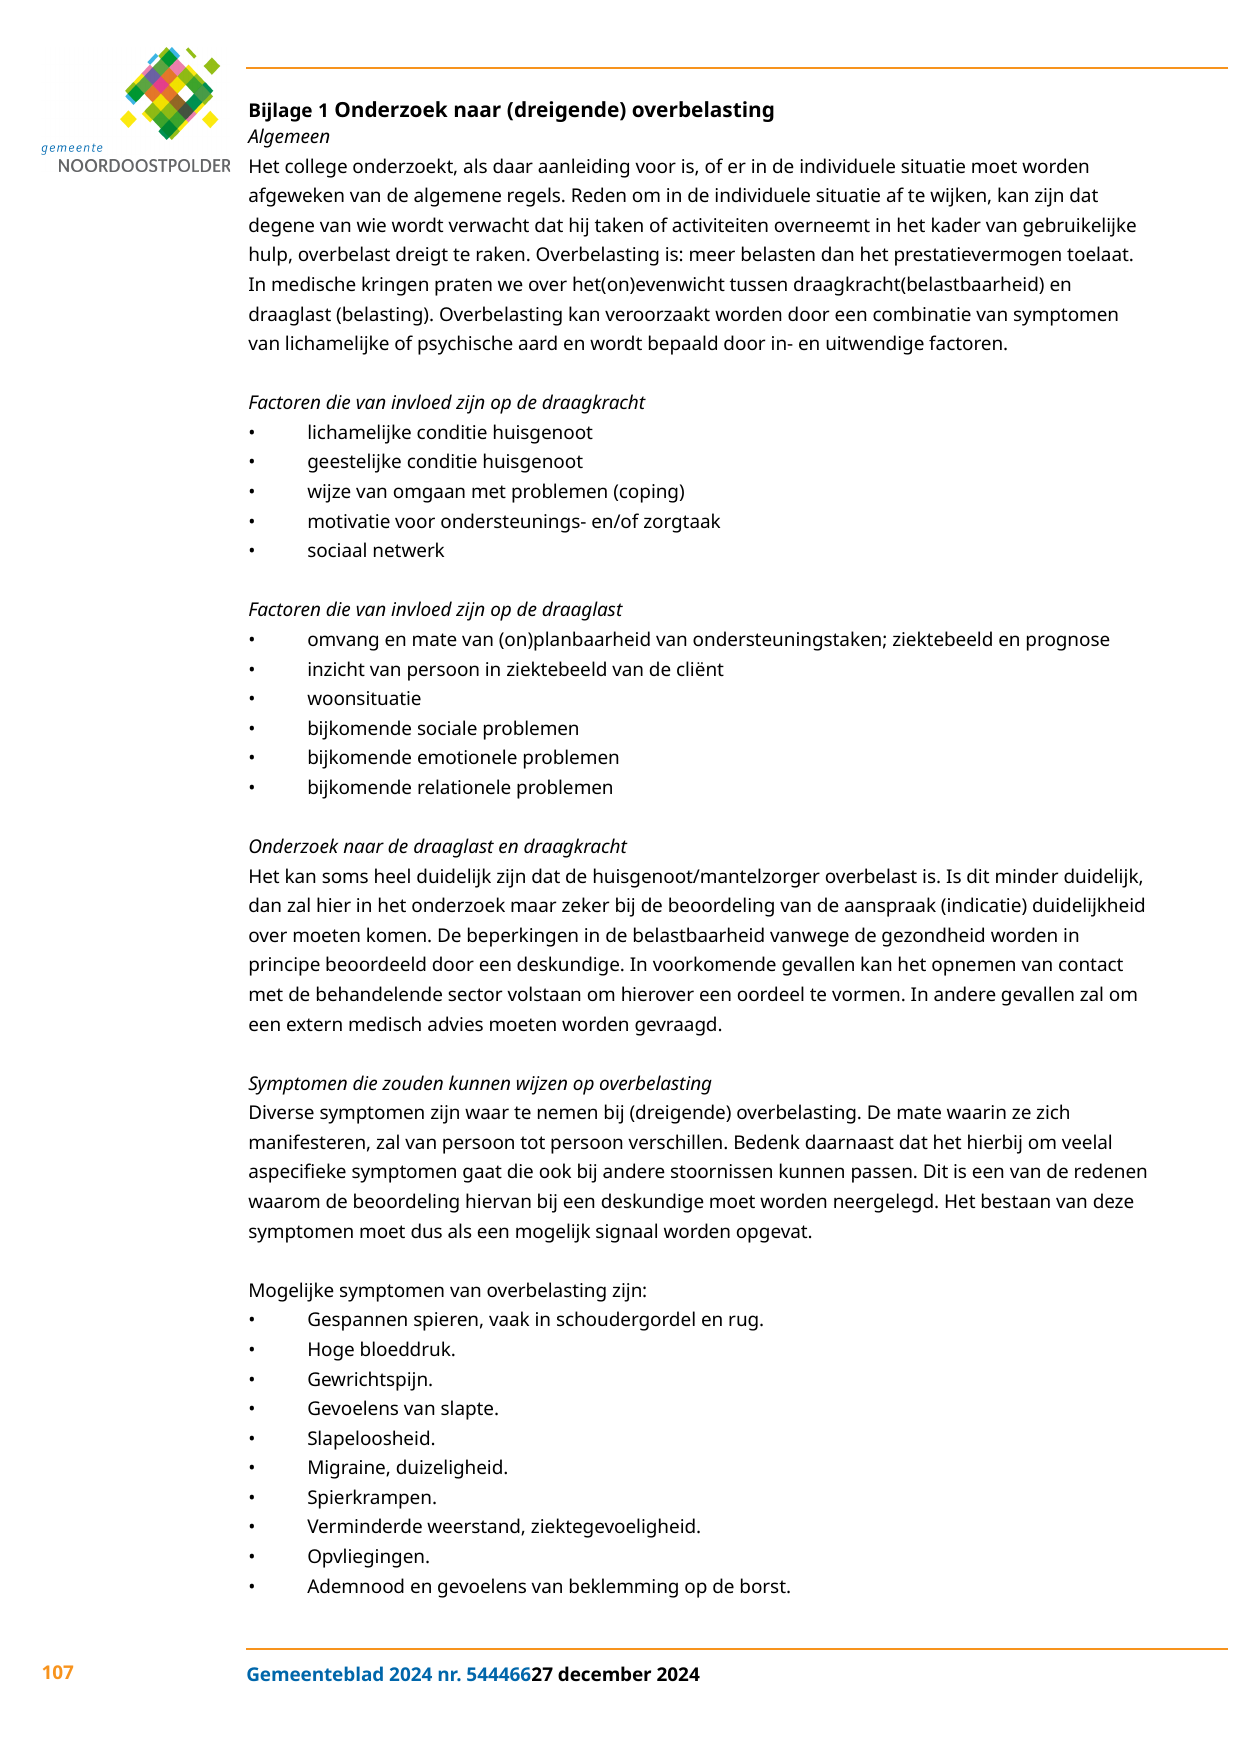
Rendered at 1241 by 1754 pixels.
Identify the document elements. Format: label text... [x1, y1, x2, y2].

picture [41, 47, 231, 172]
list Ademnood en gevoelens van beklemming op de borst. [248, 1573, 1152, 1599]
text Factoren die van invloed zijn op de draaglast [248, 597, 1152, 622]
text Algemeen [248, 123, 1152, 149]
list Spierkrampen. [248, 1484, 1152, 1510]
list geestelijke conditie huisgenoot [248, 449, 1152, 474]
list bijkomende sociale problemen [248, 715, 1152, 741]
list Verminderde weerstand, ziektegevoeligheid. [248, 1514, 1152, 1539]
list Gewrichtspijn. [248, 1366, 1152, 1392]
list lichamelijke conditie huisgenoot [248, 419, 1152, 445]
text Mogelijke symptomen van overbelasting zijn: [248, 1277, 1152, 1303]
text Diverse symptomen zijn waar te nemen bij (dreigende) overbelasting. De mate waarin ze zich manifesteren, zal van persoon tot persoon verschillen. Bedenk daarnaast dat het hierbij om veelal aspecifieke symptomen gaat die ook bij andere stoornissen kunnen passen. Dit is een van de redenen waarom de beoordeling hiervan bij een deskundige moet worden neergelegd. Het bestaan van deze symptomen moet dus als een mogelijk signaal worden opgevat. [248, 1099, 1152, 1244]
text Bijlage 1 Onderzoek naar (dreigende) overbelasting [248, 95, 1152, 123]
list woonsituatie [248, 685, 1152, 711]
list sociaal netwerk [248, 537, 1152, 563]
text Onderzoek naar de draaglast en draagkracht [248, 833, 1152, 859]
list omvang en mate van (on)planbaarheid van ondersteuningstaken; ziektebeeld en prognose [248, 626, 1152, 652]
list Hoge bloeddruk. [248, 1336, 1152, 1362]
text Het kan soms heel duidelijk zijn dat de huisgenoot/mantelzorger overbelast is. Is dit minder duidelijk, dan zal hier in het onderzoek maar zeker bij de beoordeling van de aanspraak (indicatie) duidelijkheid over moeten komen. De beperkingen in de belastbaarheid vanwege de gezondheid worden in principe beoordeeld door een deskundige. In voorkomende gevallen kan het opnemen van contact met de behandelende sector volstaan om hierover een oordeel te vormen. In andere gevallen zal om een extern medisch advies moeten worden gevraagd. [248, 863, 1152, 1037]
list inzicht van persoon in ziektebeeld van de cliënt [248, 656, 1152, 682]
list motivatie voor ondersteunings- en/of zorgtaak [248, 508, 1152, 534]
list bijkomende relationele problemen [248, 774, 1152, 800]
list Gespannen spieren, vaak in schoudergordel en rug. [248, 1307, 1152, 1332]
text Symptomen die zouden kunnen wijzen op overbelasting [248, 1070, 1152, 1096]
list Gevoelens van slapte. [248, 1395, 1152, 1421]
list Slapeloosheid. [248, 1425, 1152, 1451]
text Factoren die van invloed zijn op de draagkracht [248, 389, 1152, 415]
list wijze van omgaan met problemen (coping) [248, 478, 1152, 504]
list bijkomende emotionele problemen [248, 744, 1152, 770]
list Opvliegingen. [248, 1543, 1152, 1569]
text Het college onderzoekt, als daar aanleiding voor is, of er in de individuele situatie moet worden afgeweken van de algemene regels. Reden om in de individuele situatie af te wijken, kan zijn dat degene van wie wordt verwacht dat hij taken of activiteiten overneemt in het kader van gebruikelijke hulp, overbelast dreigt te raken. Overbelasting is: meer belasten dan het prestatievermogen toelaat. In medische kringen praten we over het(on)evenwicht tussen draagkracht(belastbaarheid) en draaglast (belasting). Overbelasting kan veroorzaakt worden door een combinatie van symptomen van lichamelijke of psychische aard en wordt bepaald door in- en uitwendige factoren. [248, 153, 1152, 356]
list Migraine, duizeligheid. [248, 1454, 1152, 1480]
